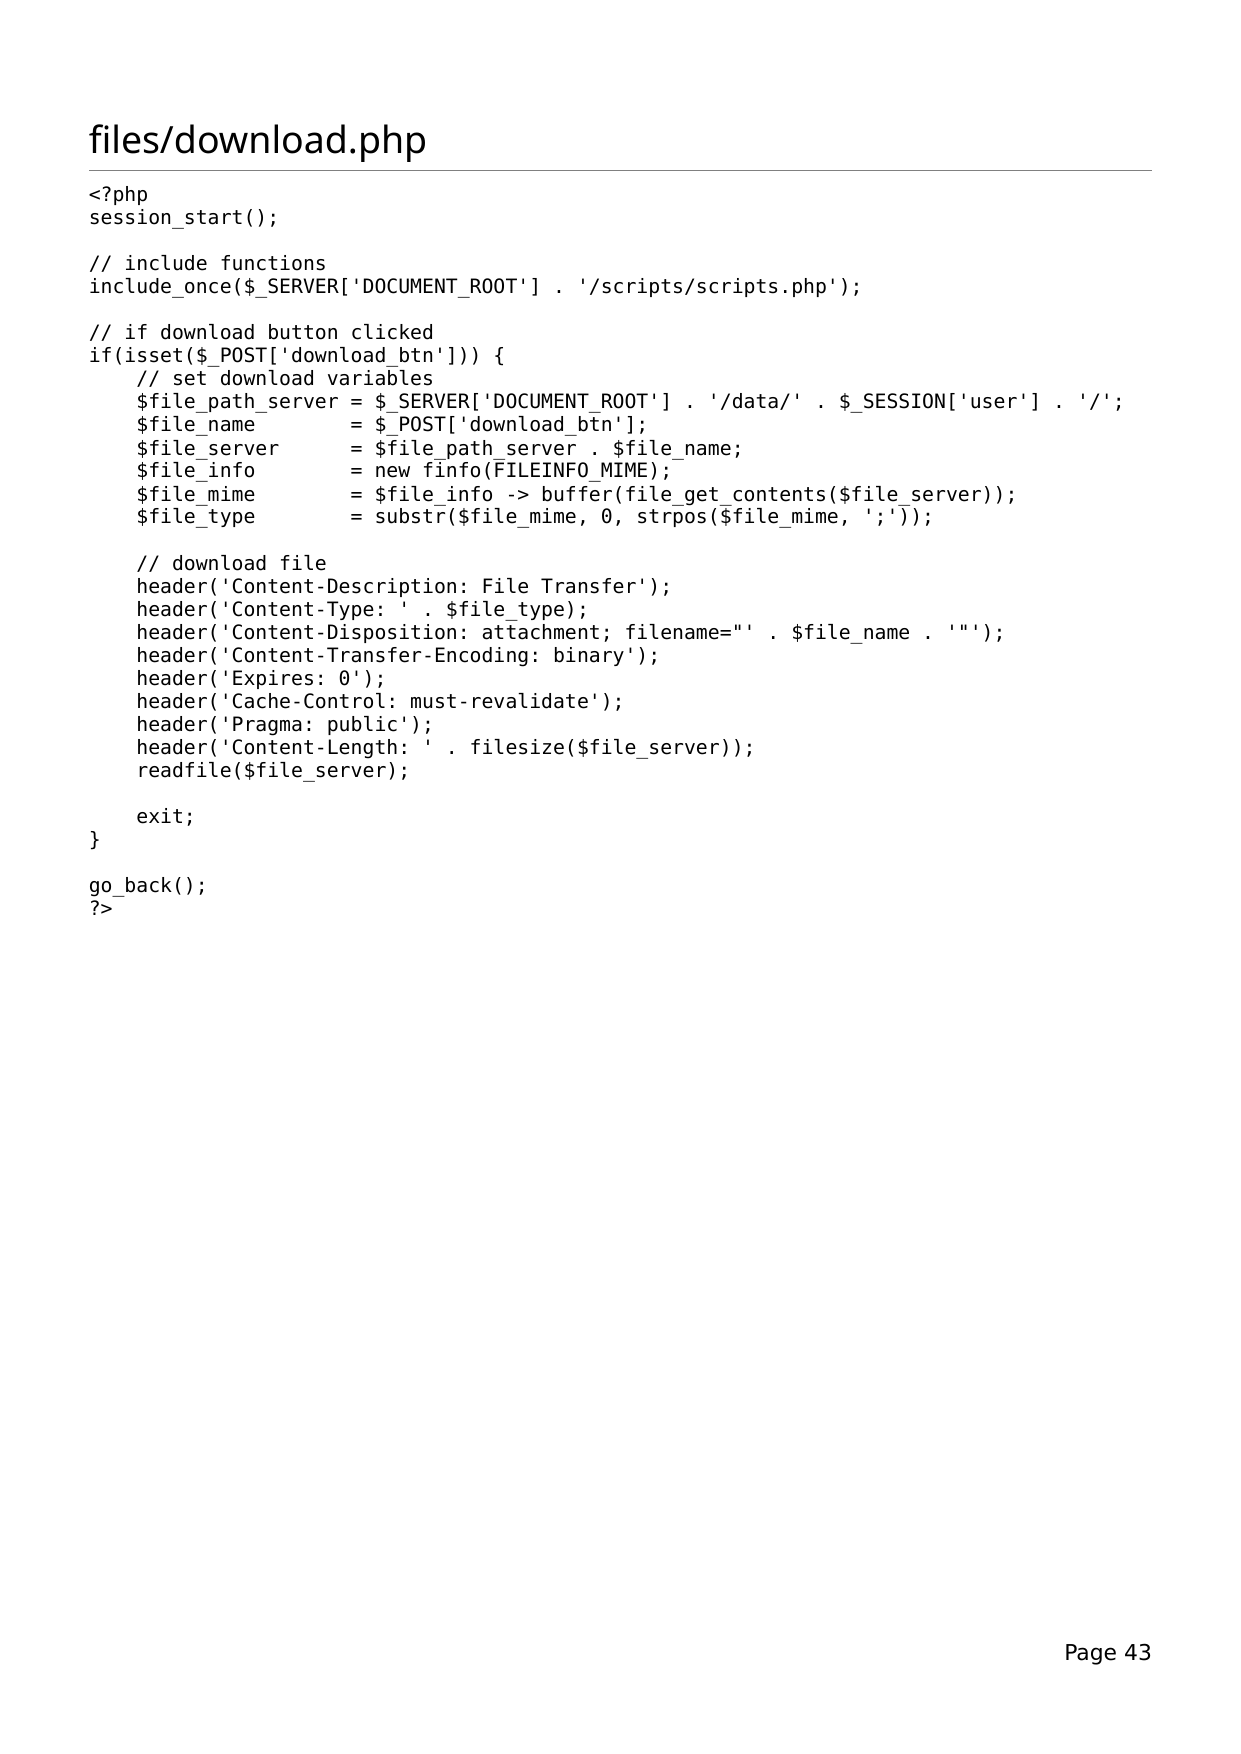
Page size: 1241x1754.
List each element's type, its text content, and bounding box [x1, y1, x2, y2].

text readfile($file_server); [88, 759, 1152, 782]
text session_start(); [88, 206, 1152, 229]
text include_once($_SERVER['DOCUMENT_ROOT'] . '/scripts/scripts.php'); [88, 275, 1152, 298]
text header('Content-Description: File Transfer'); [88, 575, 1152, 598]
text // if download button clicked [88, 321, 1152, 344]
text header('Expires: 0'); [88, 667, 1152, 690]
text header('Pragma: public'); [88, 713, 1152, 736]
text } [88, 828, 1152, 851]
text // set download variables [88, 367, 1152, 391]
text go_back(); [88, 874, 1152, 897]
text if(isset($_POST['download_btn'])) { [88, 344, 1152, 367]
text exit; [88, 805, 1152, 828]
text header('Cache-Control: must-revalidate'); [88, 690, 1152, 713]
text header('Content-Transfer-Encoding: binary'); [88, 644, 1152, 667]
text header('Content-Disposition: attachment; filename="' . $file_name . '"'); [88, 621, 1152, 644]
text header('Content-Type: ' . $file_type); [88, 598, 1152, 621]
text // download file [88, 552, 1152, 575]
text $file_mime = $file_info -> buffer(file_get_contents($file_server)); [88, 483, 1152, 506]
subtitle files/download.php [88, 113, 1152, 171]
text ?> [88, 897, 1152, 920]
text $file_type = substr($file_mime, 0, strpos($file_mime, ';')); [88, 506, 1152, 529]
text $file_name = $_POST['download_btn']; [88, 413, 1152, 437]
text header('Content-Length: ' . filesize($file_server)); [88, 736, 1152, 759]
text $file_info = new finfo(FILEINFO_MIME); [88, 459, 1152, 483]
text $file_path_server = $_SERVER['DOCUMENT_ROOT'] . '/data/' . $_SESSION['user'] . '/'; [88, 391, 1152, 413]
text $file_server = $file_path_server . $file_name; [88, 437, 1152, 459]
text // include functions [88, 252, 1152, 275]
text <?php [88, 183, 1152, 206]
